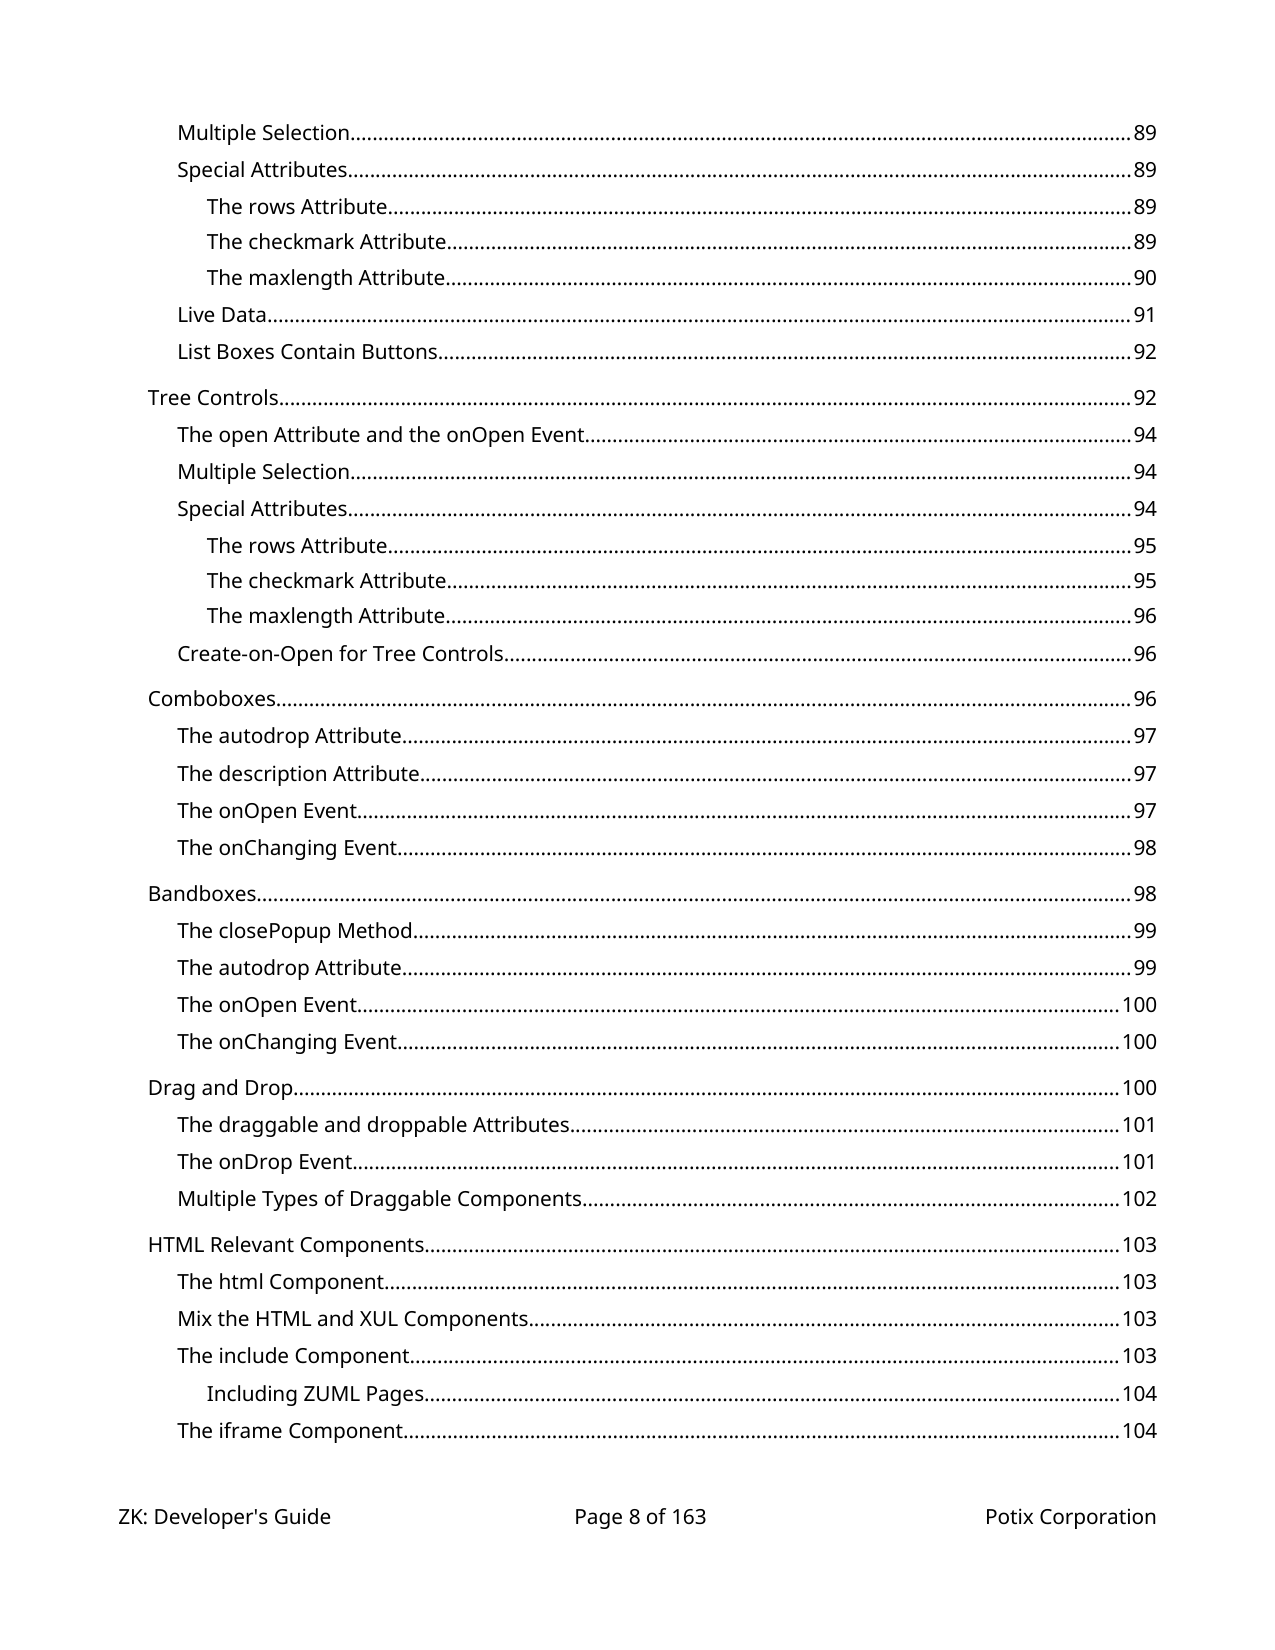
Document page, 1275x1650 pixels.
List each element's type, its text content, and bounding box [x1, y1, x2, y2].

text Tree Controls 92 [148, 383, 1157, 411]
text The html Component 103 [177, 1267, 1157, 1296]
text The open Attribute and the onOpen Event 94 [177, 420, 1157, 448]
text Multiple Selection 89 [177, 118, 1157, 146]
text The onOpen Event 97 [177, 796, 1157, 824]
text HTML Relevant Components 103 [148, 1230, 1157, 1258]
text The autodrop Attribute 99 [177, 953, 1157, 981]
text The closePopup Method 99 [177, 916, 1157, 944]
text The description Attribute 97 [177, 759, 1157, 787]
text Live Data 91 [177, 300, 1157, 328]
text The include Component 103 [177, 1342, 1157, 1370]
text Comboboxes 96 [148, 684, 1157, 713]
text The onChanging Event 100 [177, 1027, 1157, 1055]
text Multiple Selection 94 [177, 457, 1157, 485]
text The rows Attribute 95 [207, 531, 1157, 559]
text The onChanging Event 98 [177, 833, 1157, 861]
text Bandboxes 98 [148, 879, 1157, 907]
text List Boxes Contain Buttons 92 [177, 337, 1157, 365]
text Special Attributes 94 [177, 494, 1157, 522]
text The checkmark Attribute 95 [207, 566, 1157, 594]
text The onDrop Event 101 [177, 1147, 1157, 1176]
text The maxlength Attribute 90 [207, 263, 1157, 291]
text The iframe Component 104 [177, 1416, 1157, 1444]
text Special Attributes 89 [177, 155, 1157, 183]
text Drag and Drop 100 [148, 1073, 1157, 1101]
text Including ZUML Pages 104 [207, 1379, 1157, 1407]
text The checkmark Attribute 89 [207, 227, 1157, 256]
text Multiple Types of Draggable Components 102 [177, 1184, 1157, 1213]
text The maxlength Attribute 96 [207, 602, 1157, 630]
text The rows Attribute 89 [207, 192, 1157, 221]
text The onOpen Event 100 [177, 990, 1157, 1018]
text Create-on-Open for Tree Controls 96 [177, 639, 1157, 667]
text Mix the HTML and XUL Components 103 [177, 1304, 1157, 1333]
text The autodrop Attribute 97 [177, 722, 1157, 750]
text The draggable and droppable Attributes 101 [177, 1110, 1157, 1138]
